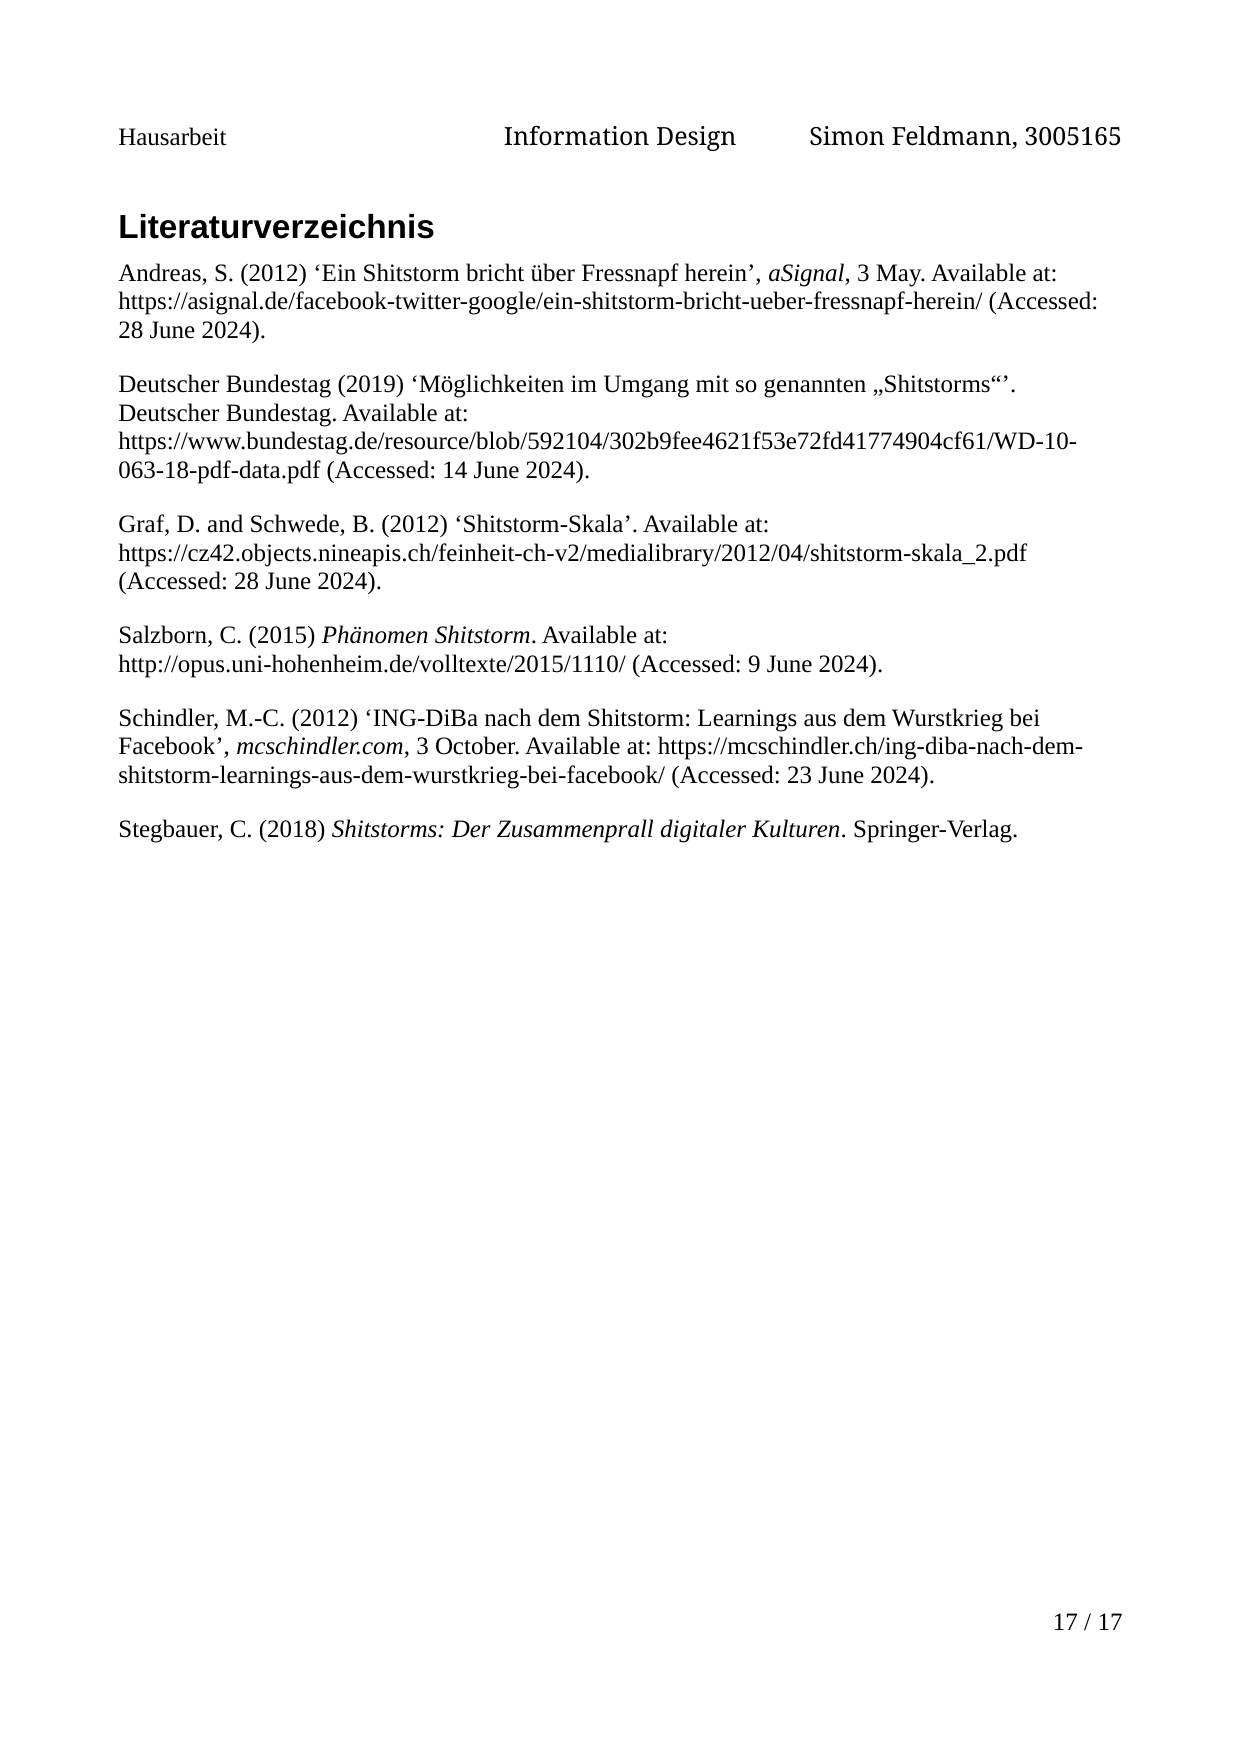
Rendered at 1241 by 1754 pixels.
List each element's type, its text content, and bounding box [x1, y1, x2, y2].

text Salzborn, C. (2015) Phänomen Shitstorm. Available at: http://opus.uni-hohenheim.de/volltexte/2015/1110/ (Accessed: 9 June 2024). [118, 620, 1122, 678]
text Graf, D. and Schwede, B. (2012) ‘Shitstorm-Skala’. Available at: https://cz42.objects.nineapis.ch/feinheit-ch-v2/medialibrary/2012/04/shitstorm-skala_2.pdf (Accessed: 28 June 2024). [118, 509, 1122, 595]
text Andreas, S. (2012) ‘Ein Shitstorm bricht über Fressnapf herein’, aSignal, 3 May. Available at: https://asignal.de/facebook-twitter-google/ein-shitstorm-bricht-ueber-fressnapf-herein/ (Accessed: 28 June 2024). [118, 258, 1122, 344]
text Deutscher Bundestag (2019) ‘Möglichkeiten im Umgang mit so genannten „Shitstorms“’. Deutscher Bundestag. Available at: https://www.bundestag.de/resource/blob/592104/302b9fee4621f53e72fd41774904cf61/WD-10-063-18-pdf-data.pdf (Accessed: 14 June 2024). [118, 369, 1122, 484]
text Stegbauer, C. (2018) Shitstorms: Der Zusammenprall digitaler Kulturen. Springer-Verlag. [118, 814, 1122, 843]
subtitle Literaturverzeichnis [118, 207, 1122, 245]
text Schindler, M.-C. (2012) ‘ING-DiBa nach dem Shitstorm: Learnings aus dem Wurstkrieg bei Facebook’, mcschindler.com, 3 October. Available at: https://mcschindler.ch/ing-diba-nach-dem-shitstorm-learnings-aus-dem-wurstkrieg-bei-facebook/ (Accessed: 23 June 2024). [118, 703, 1122, 789]
